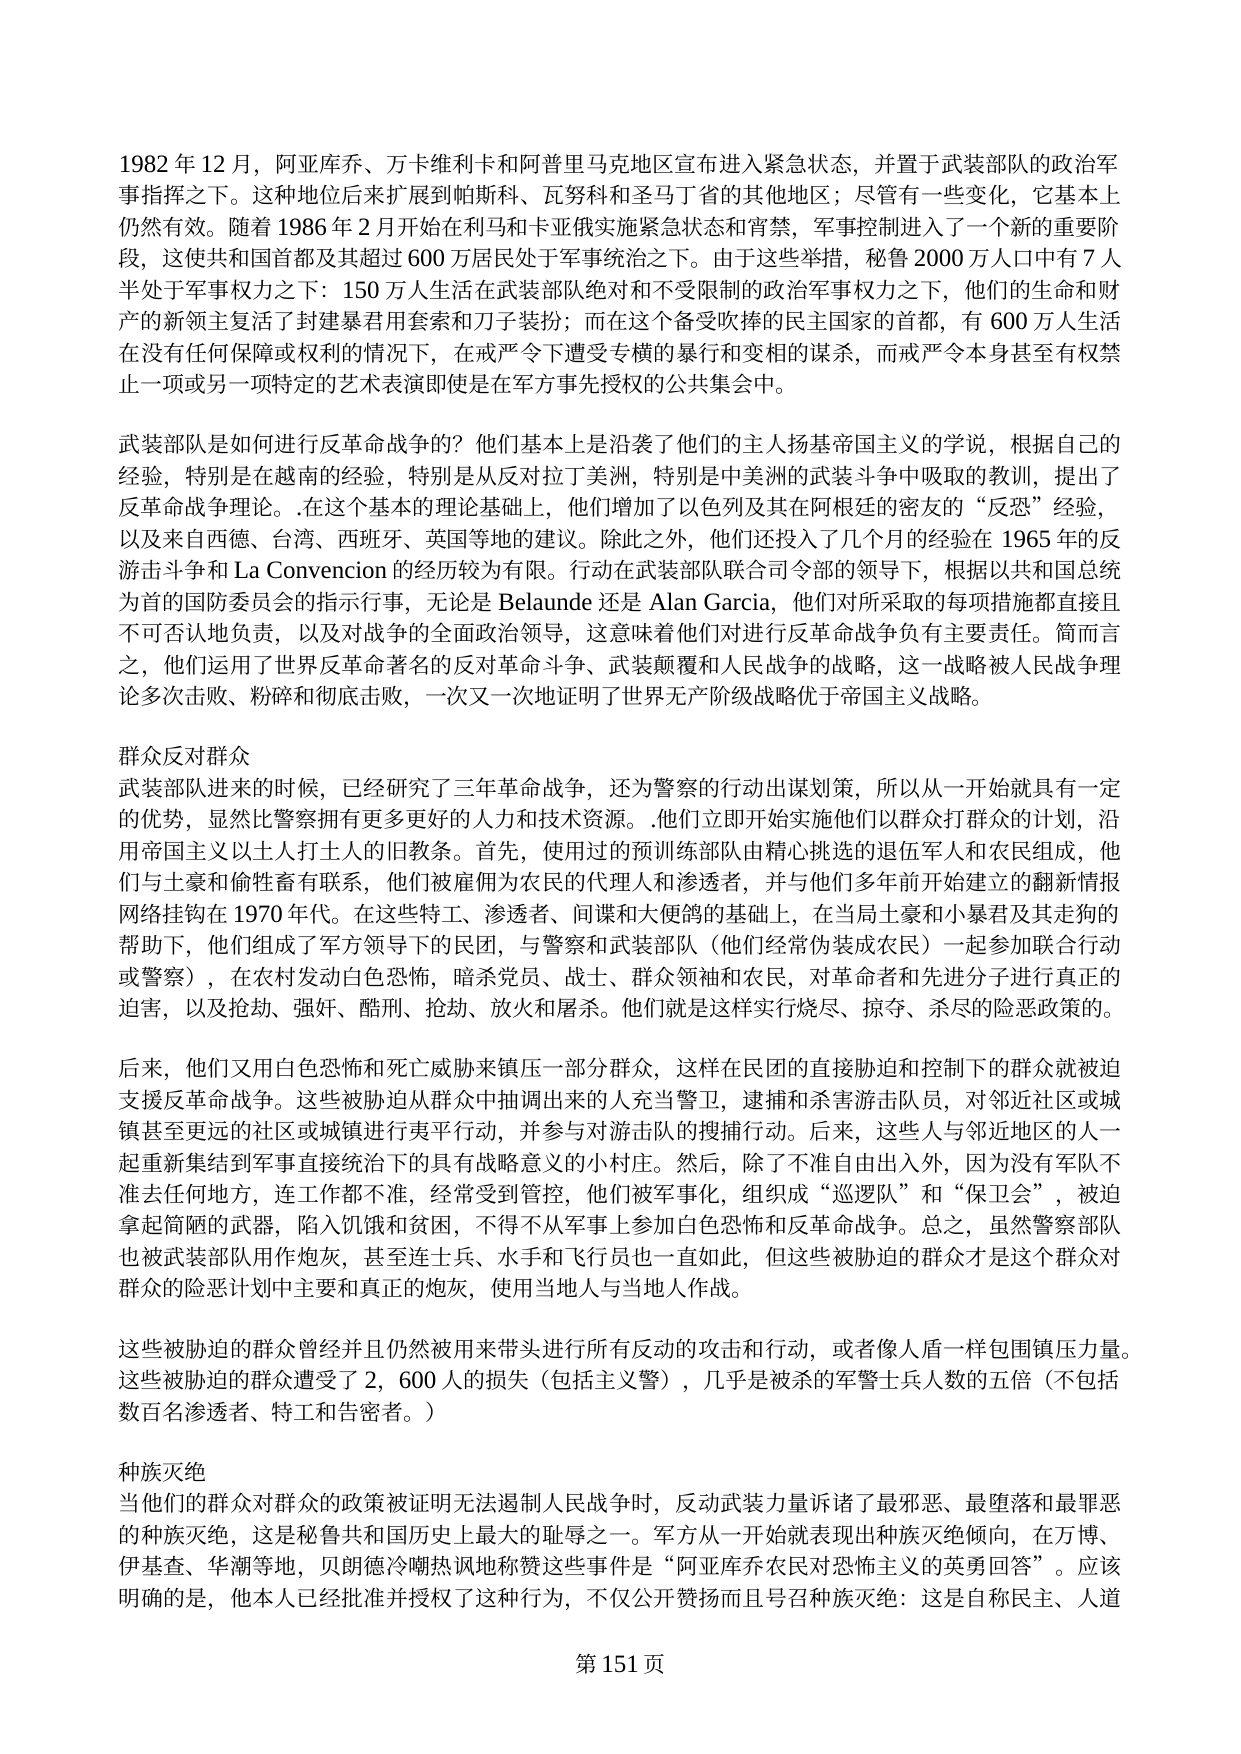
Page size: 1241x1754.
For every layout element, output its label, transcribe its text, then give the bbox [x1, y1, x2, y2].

text 1982年12月，阿亚库乔、万卡维利卡和阿普里马克地区宣布进入紧急状态，并置于武装部队的政治军事指挥之下。这种地位后来扩展到帕斯科、瓦努科和圣马丁省的其他地区；尽管有一些变化，它基本上仍然有效。随着1986年2月开始在利马和卡亚俄实施紧急状态和宵禁，军事控制进入了一个新的重要阶段，这使共和国首都及其超过600万居民处于军事统治之下。由于这些举措，秘鲁2000万人口中有7人半处于军事权力之下：150万人生活在武装部队绝对和不受限制的政治军事权力之下，他们的生命和财产的新领主复活了封建暴君用套索和刀子装扮；而在这个备受吹捧的民主国家的首都，有600万人生活在没有任何保障或权利的情况下，在戒严令下遭受专横的暴行和变相的谋杀，而戒严令本身甚至有权禁止一项或另一项特定的艺术表演即使是在军方事先授权的公共集会中。 [118, 147, 1122, 399]
text 群众反对群众 [118, 739, 1122, 771]
text 这些被胁迫的群众曾经并且仍然被用来带头进行所有反动的攻击和行动，或者像人盾一样包围镇压力量。这些被胁迫的群众遭受了2，600人的损失（包括主义警），几乎是被杀的军警士兵人数的五倍（不包括数百名渗透者、特工和告密者。） [118, 1332, 1122, 1426]
text 武装部队是如何进行反革命战争的？他们基本上是沿袭了他们的主人扬基帝国主义的学说，根据自己的经验，特别是在越南的经验，特别是从反对拉丁美洲，特别是中美洲的武装斗争中吸取的教训，提出了反革命战争理论。.在这个基本的理论基础上，他们增加了以色列及其在阿根廷的密友的“反恐”经验，以及来自西德、台湾、西班牙、英国等地的建议。除此之外，他们还投入了几个月的经验在1965年的反游击斗争和La Convencion的经历较为有限。行动在武装部队联合司令部的领导下，根据以共和国总统为首的国防委员会的指示行事，无论是 Belaunde 还是 Alan Garcia，他们对所采取的每项措施都直接且不可否认地负责，以及对战争的全面政治领导，这意味着他们对进行反革命战争负有主要责任。简而言之，他们运用了世界反革命著名的反对革命斗争、武装颠覆和人民战争的战略，这一战略被人民战争理论多次击败、粉碎和彻底击败，一次又一次地证明了世界无产阶级战略优于帝国主义战略。 [118, 428, 1122, 711]
text 种族灭绝 [118, 1455, 1122, 1486]
text 后来，他们又用白色恐怖和死亡威胁来镇压一部分群众，这样在民团的直接胁迫和控制下的群众就被迫支援反革命战争。这些被胁迫从群众中抽调出来的人充当警卫，逮捕和杀害游击队员，对邻近社区或城镇甚至更远的社区或城镇进行夷平行动，并参与对游击队的搜捕行动。后来，这些人与邻近地区的人一起重新集结到军事直接统治下的具有战略意义的小村庄。然后，除了不准自由出入外，因为没有军队不准去任何地方，连工作都不准，经常受到管控，他们被军事化，组织成“巡逻队”和“保卫会”，被迫拿起简陋的武器，陷入饥饿和贫困，不得不从军事上参加白色恐怖和反革命战争。总之，虽然警察部队也被武装部队用作炮灰，甚至连士兵、水手和飞行员也一直如此，但这些被胁迫的群众才是这个群众对群众的险恶计划中主要和真正的炮灰，使用当地人与当地人作战。 [118, 1051, 1122, 1303]
text 当他们的群众对群众的政策被证明无法遏制人民战争时，反动武装力量诉诸了最邪恶、最堕落和最罪恶的种族灭绝，这是秘鲁共和国历史上最大的耻辱之一。军方从一开始就表现出种族灭绝倾向，在万博、伊基查、华潮等地，贝朗德冷嘲热讽地称赞这些事件是“阿亚库乔农民对恐怖主义的英勇回答”。应该明确的是，他本人已经批准并授权了这种行为，不仅公开赞扬而且号召种族灭绝：这是自称民主、人道 [118, 1486, 1122, 1612]
text 武装部队进来的时候，已经研究了三年革命战争，还为警察的行动出谋划策，所以从一开始就具有一定的优势，显然比警察拥有更多更好的人力和技术资源。.他们立即开始实施他们以群众打群众的计划，沿用帝国主义以土人打土人的旧教条。首先，使用过的预训练部队由精心挑选的退伍军人和农民组成，他们与土豪和偷牲畜有联系，他们被雇佣为农民的代理人和渗透者，并与他们多年前开始建立的翻新情报网络挂钩在1970年代。在这些特工、渗透者、间谍和大便鸽的基础上，在当局土豪和小暴君及其走狗的帮助下，他们组成了军方领导下的民团，与警察和武装部队（他们经常伪装成农民）一起参加联合行动或警察），在农村发动白色恐怖，暗杀党员、战士、群众领袖和农民，对革命者和先进分子进行真正的迫害，以及抢劫、强奸、酷刑、抢劫、放火和屠杀。他们就是这样实行烧尽、掠夺、杀尽的险恶政策的。 [118, 771, 1122, 1023]
